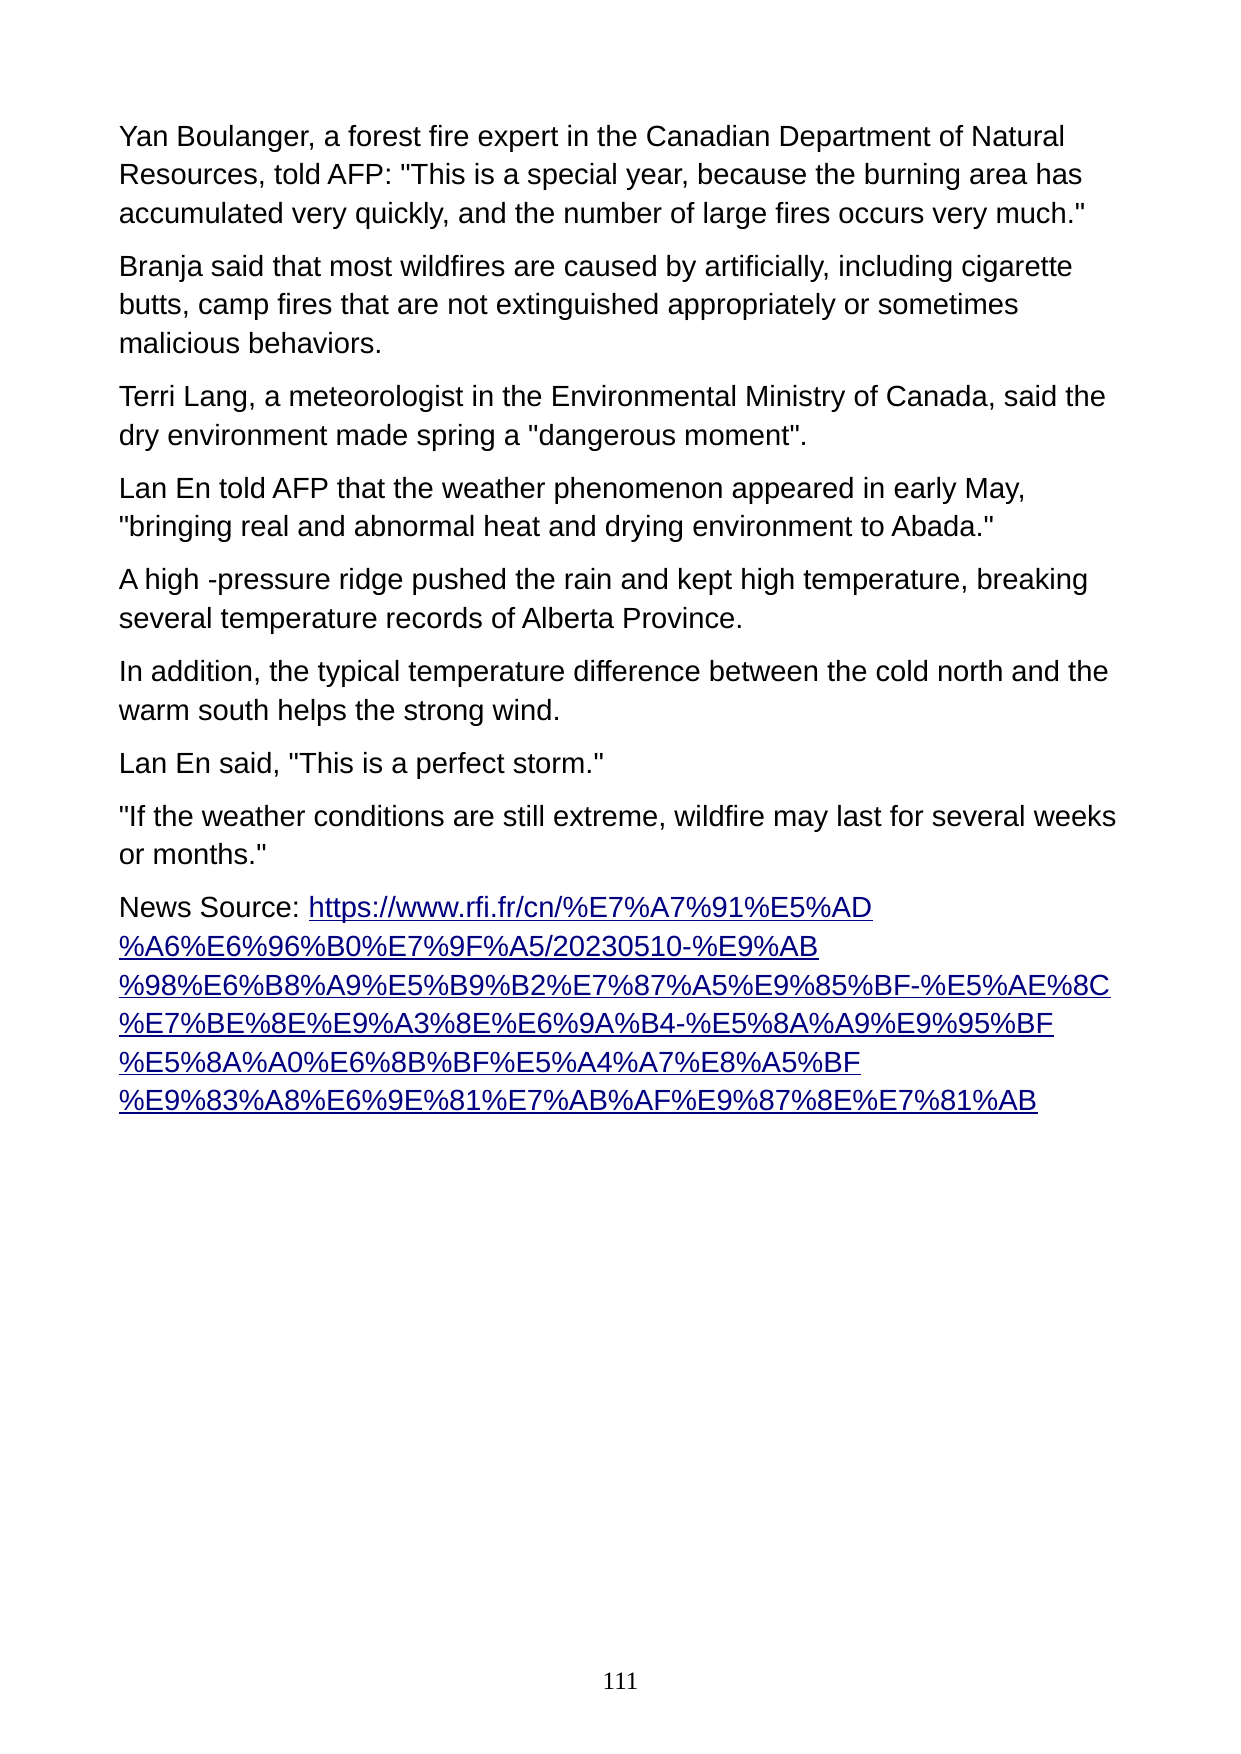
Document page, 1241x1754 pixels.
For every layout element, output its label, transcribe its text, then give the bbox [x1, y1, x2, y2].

text News Source: https://www.rfi.fr/cn/%E7%A7%91%E5%AD%A6%E6%96%B0%E7%9F%A5/20230510-%E9%AB%98%E6%B8%A9%E5%B9%B2%E7%87%A5%E9%85%BF-%E5%AE%8C%E7%BE%8E%E9%A3%8E%E6%9A%B4-%E5%8A%A9%E9%95%BF%E5%8A%A0%E6%8B%BF%E5%A4%A7%E8%A5%BF%E9%83%A8%E6%9E%81%E7%AB%AF%E9%87%8E%E7%81%AB [118, 890, 1122, 1117]
text "If the weather conditions are still extreme, wildfire may last for several weeks or months." [118, 799, 1122, 871]
text In addition, the typical temperature difference between the cold north and the warm south helps the strong wind. [118, 654, 1122, 726]
text Branja said that most wildfires are caused by artificially, including cigarette butts, camp fires that are not extinguished appropriately or sometimes malicious behaviors. [118, 249, 1122, 359]
text A high -pressure ridge pushed the rain and kept high temperature, breaking several temperature records of Alberta Province. [118, 562, 1122, 634]
text Lan En said, "This is a perfect storm." [118, 746, 1122, 779]
text Lan En told AFP that the weather phenomenon appeared in early May, "bringing real and abnormal heat and drying environment to Abada." [118, 471, 1122, 543]
text Terri Lang, a meteorologist in the Environmental Ministry of Canada, said the dry environment made spring a "dangerous moment". [118, 379, 1122, 451]
text Yan Boulanger, a forest fire expert in the Canadian Department of Natural Resources, told AFP: "This is a special year, because the burning area has accumulated very quickly, and the number of large fires occurs very much." [118, 118, 1122, 229]
